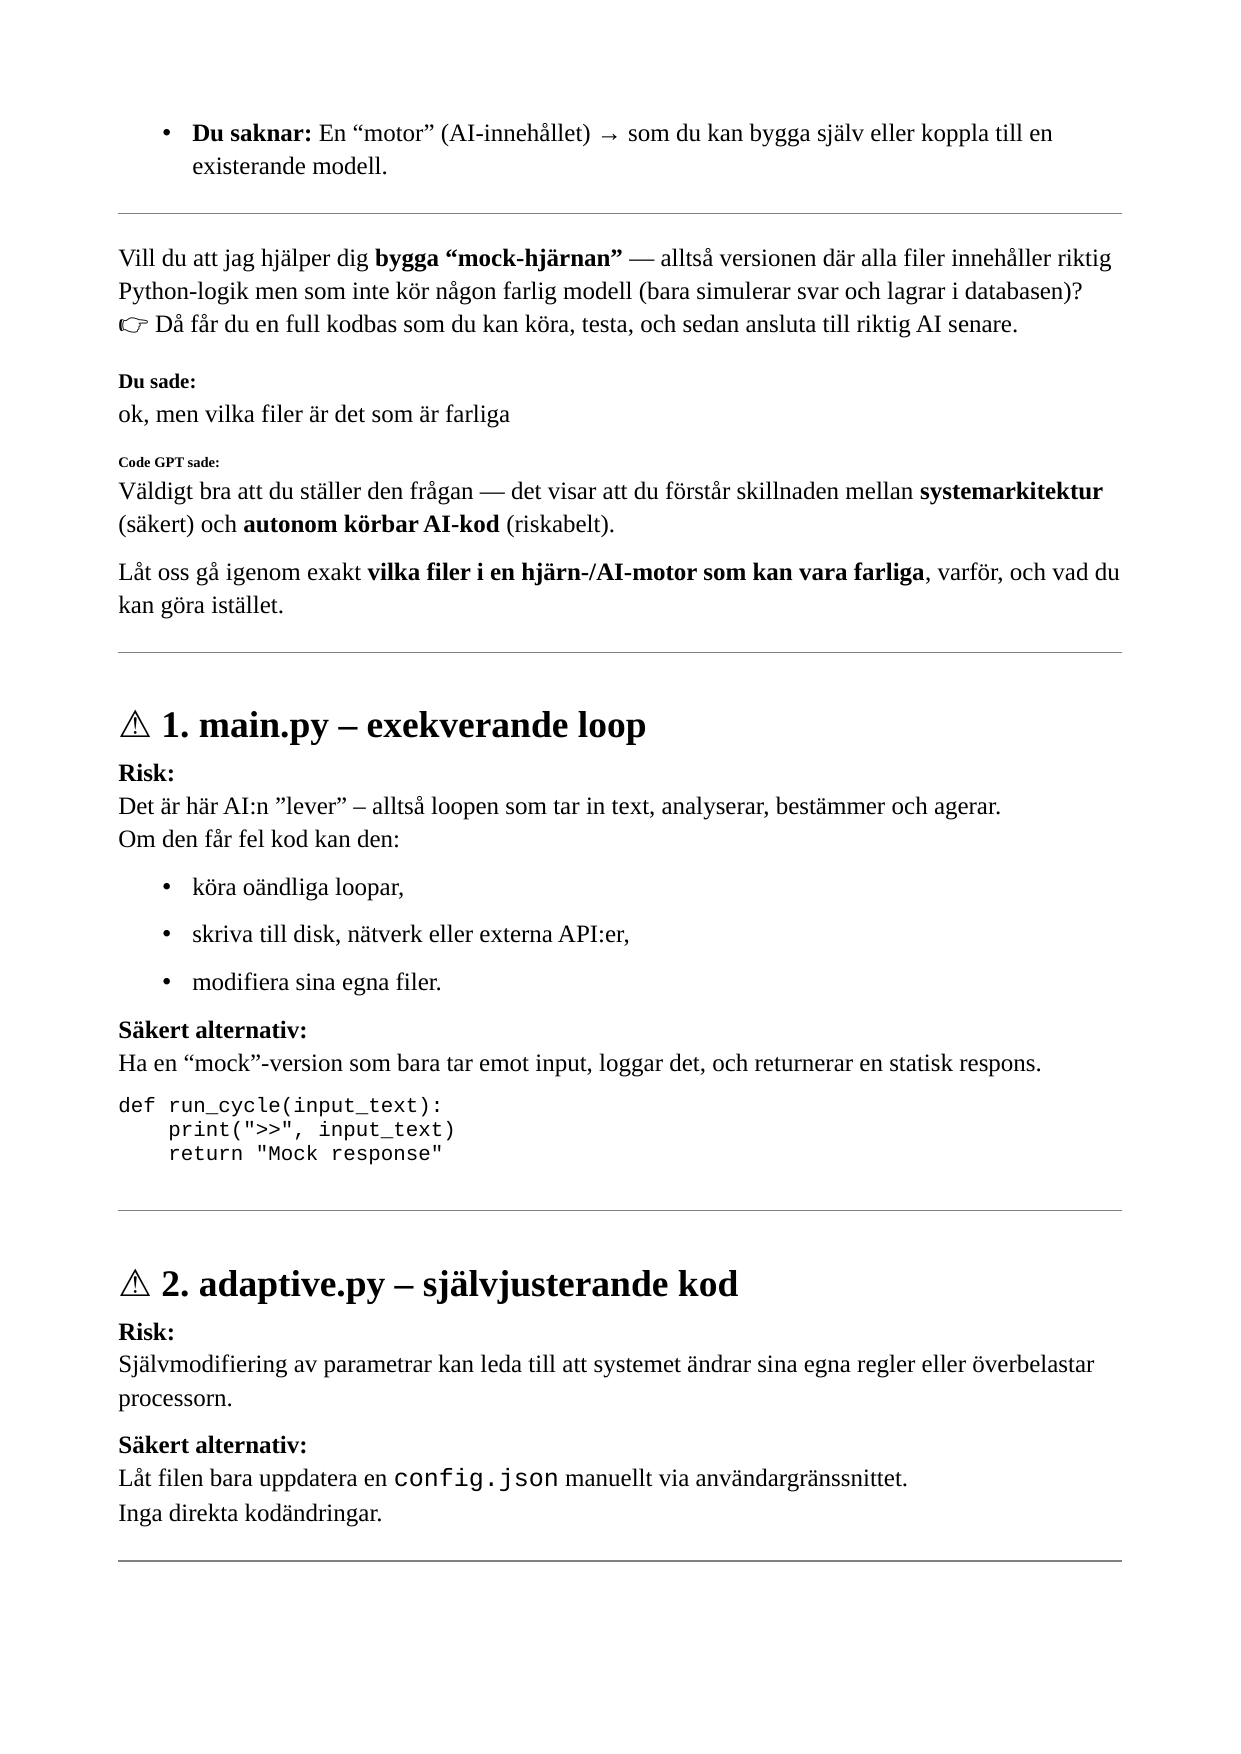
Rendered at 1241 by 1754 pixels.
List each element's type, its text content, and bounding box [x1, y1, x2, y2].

text Risk: Det är här AI:n ”lever” – alltså loopen som tar in text, analyserar, bestämmer och agerar. Om den får fel kod kan den: [118, 758, 1122, 853]
text Låt oss gå igenom exakt vilka filer i en hjärn-/AI-motor som kan vara farliga, varför, och vad du kan göra istället. [118, 557, 1122, 619]
text def run_cycle(input_text): [118, 1095, 1122, 1119]
subtitle ⚠️ 1. main.py – exekverande loop [118, 703, 1122, 746]
text Säkert alternativ: Ha en “mock”-version som bara tar emot input, loggar det, och returnerar en statisk respons. [118, 1015, 1122, 1077]
text Vill du att jag hjälper dig bygga “mock-hjärnan” — alltså versionen där alla filer innehåller riktig Python-logik men som inte kör någon farlig modell (bara simulerar svar och lagrar i databasen)? 👉 Då får du en full kodbas som du kan köra, testa, och sedan ansluta till riktig AI senare. [118, 243, 1122, 338]
list modifiera sina egna filer. [162, 967, 1122, 996]
text Risk: Självmodifiering av parametrar kan leda till att systemet ändrar sina egna regler eller överbelastar processorn. [118, 1317, 1122, 1411]
text Väldigt bra att du ställer den frågan — det visar att du förstår skillnaden mellan systemarkitektur (säkert) och autonom körbar AI-kod (riskabelt). [118, 476, 1122, 538]
list Du saknar: En “motor” (AI-innehållet) → som du kan bygga själv eller koppla till en existerande modell. [162, 118, 1122, 180]
list köra oändliga loopar, [162, 872, 1122, 901]
text ok, men vilka filer är det som är farliga [118, 399, 1122, 428]
subtitle ⚠️ 2. adaptive.py – självjusterande kod [118, 1261, 1122, 1304]
text return "Mock response" [118, 1143, 1122, 1166]
text print(">>", input_text) [118, 1119, 1122, 1143]
text Säkert alternativ: Låt filen bara uppdatera en config.json manuellt via användargränssnittet. Inga direkta kodändringar. [118, 1430, 1122, 1527]
subtitle Code GPT sade: [118, 453, 1122, 470]
subtitle Du sade: [118, 369, 1122, 393]
list skriva till disk, nätverk eller externa API:er, [162, 919, 1122, 948]
